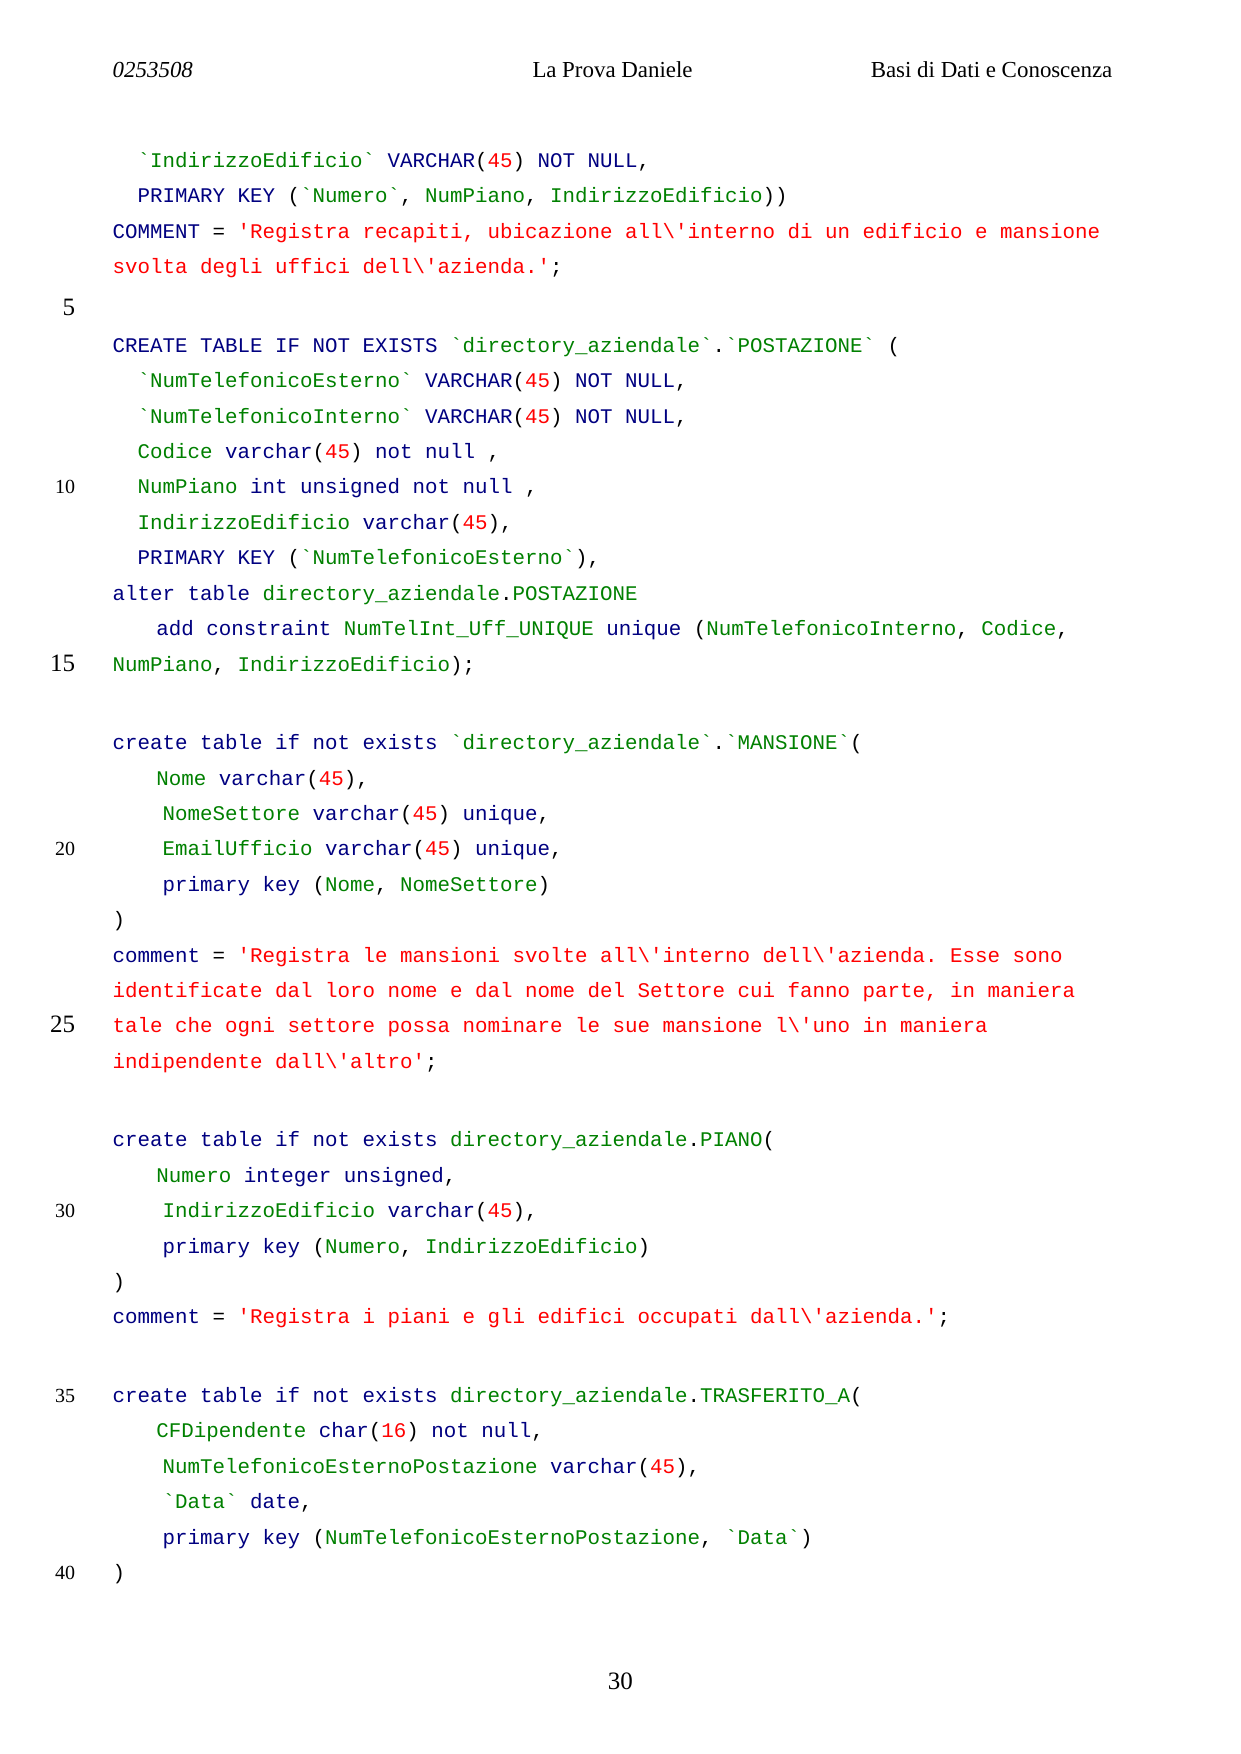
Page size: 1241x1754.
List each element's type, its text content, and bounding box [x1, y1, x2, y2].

text comment = 'Registra le mansioni svolte all\'interno dell\'azienda. Esse sono identificate dal loro nome e dal nome del Settore cui fanno parte, in maniera tale che ogni settore possa nominare le sue mansione l\'uno in maniera indipendente dall\'altro'; [112, 944, 1128, 1074]
text Codice varchar(45) not null , [112, 441, 1128, 465]
text CREATE TABLE IF NOT EXISTS `directory_aziendale`.`POSTAZIONE` ( [112, 335, 1128, 358]
text ) [112, 1271, 1128, 1295]
text create table if not exists directory_aziendale.TRASFERITO_A( [112, 1385, 1128, 1409]
text Nome varchar(45), [112, 767, 1128, 791]
text Numero integer unsigned, [112, 1165, 1128, 1188]
text NumPiano int unsigned not null , [112, 476, 1128, 500]
text ) [112, 909, 1128, 933]
text PRIMARY KEY (`Numero`, NumPiano, IndirizzoEdificio)) [112, 185, 1128, 209]
text NomeSettore varchar(45) unique, [112, 803, 1128, 827]
text alter table directory_aziendale.POSTAZIONE [112, 583, 1128, 606]
text EmailUfficio varchar(45) unique, [112, 838, 1128, 862]
text CFDipendente char(16) not null, [112, 1420, 1128, 1444]
text NumTelefonicoEsternoPostazione varchar(45), [112, 1456, 1128, 1479]
text `NumTelefonicoEsterno` VARCHAR(45) NOT NULL, [112, 370, 1128, 394]
text add constraint NumTelInt_Uff_UNIQUE unique (NumTelefonicoInterno, Codice, NumPiano, IndirizzoEdificio); [112, 618, 1128, 677]
text PRIMARY KEY (`NumTelefonicoEsterno`), [112, 547, 1128, 571]
text ) [112, 1562, 1128, 1586]
text IndirizzoEdificio varchar(45), [112, 512, 1128, 536]
text comment = 'Registra i piani e gli edifici occupati dall\'azienda.'; [112, 1306, 1128, 1330]
text primary key (NumTelefonicoEsternoPostazione, `Data`) [112, 1527, 1128, 1550]
text `IndirizzoEdificio` VARCHAR(45) NOT NULL, [112, 150, 1128, 174]
text primary key (Numero, IndirizzoEdificio) [112, 1236, 1128, 1259]
text create table if not exists directory_aziendale.PIANO( [112, 1129, 1128, 1153]
text primary key (Nome, NomeSettore) [112, 874, 1128, 897]
text COMMENT = 'Registra recapiti, ubicazione all\'interno di un edificio e mansione svolta degli uffici dell\'azienda.'; [112, 221, 1128, 280]
text `Data` date, [112, 1491, 1128, 1515]
text `NumTelefonicoInterno` VARCHAR(45) NOT NULL, [112, 406, 1128, 429]
text IndirizzoEdificio varchar(45), [112, 1200, 1128, 1224]
text create table if not exists `directory_aziendale`.`MANSIONE`( [112, 732, 1128, 756]
